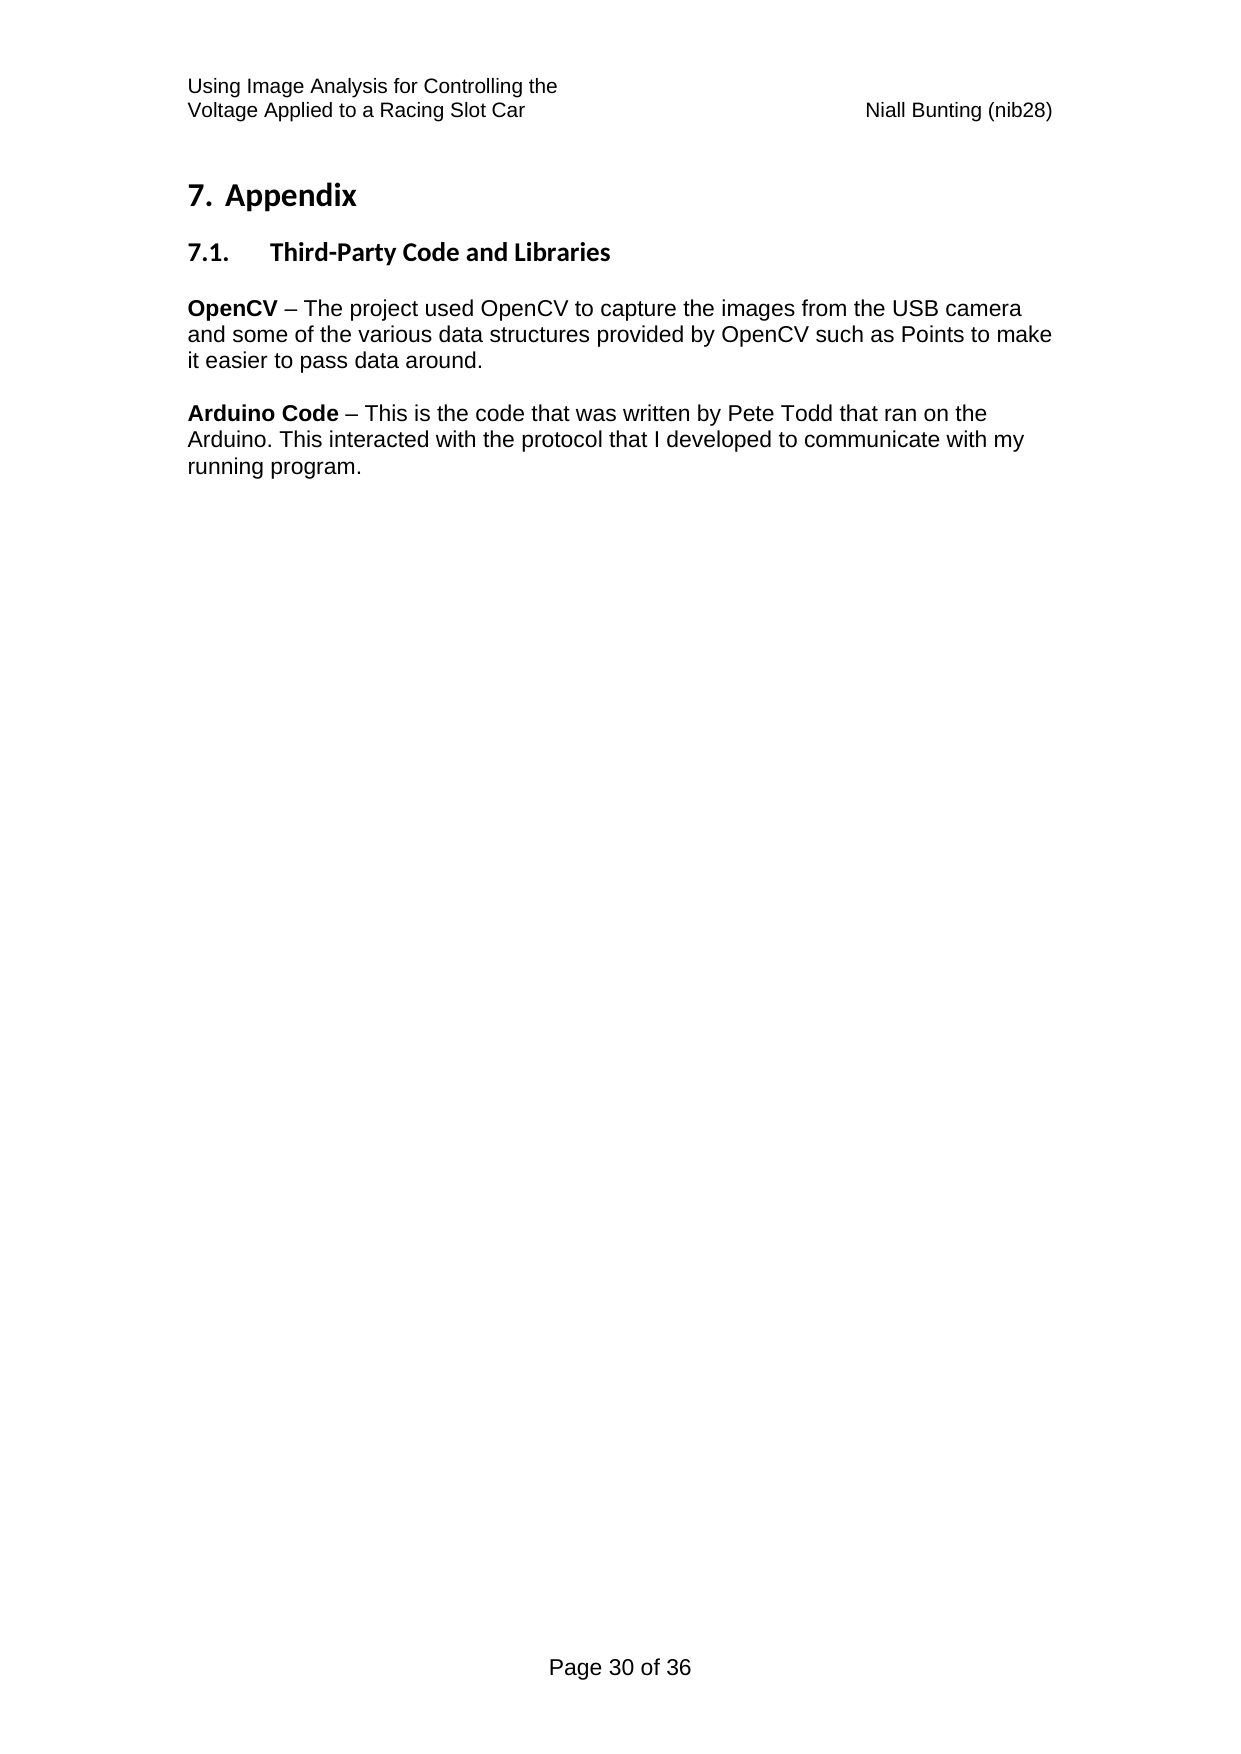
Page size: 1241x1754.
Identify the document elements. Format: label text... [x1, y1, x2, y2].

subtitle Third-Party Code and Libraries [187, 235, 1053, 268]
text Arduino Code – This is the code that was written by Pete Todd that ran on the Arduino. This interacted with the protocol that I developed to communicate with my running program. [187, 400, 1053, 479]
text OpenCV – The project used OpenCV to capture the images from the USB camera and some of the various data structures provided by OpenCV such as Points to make it easier to pass data around. [187, 295, 1053, 374]
subtitle Appendix [187, 174, 1053, 214]
